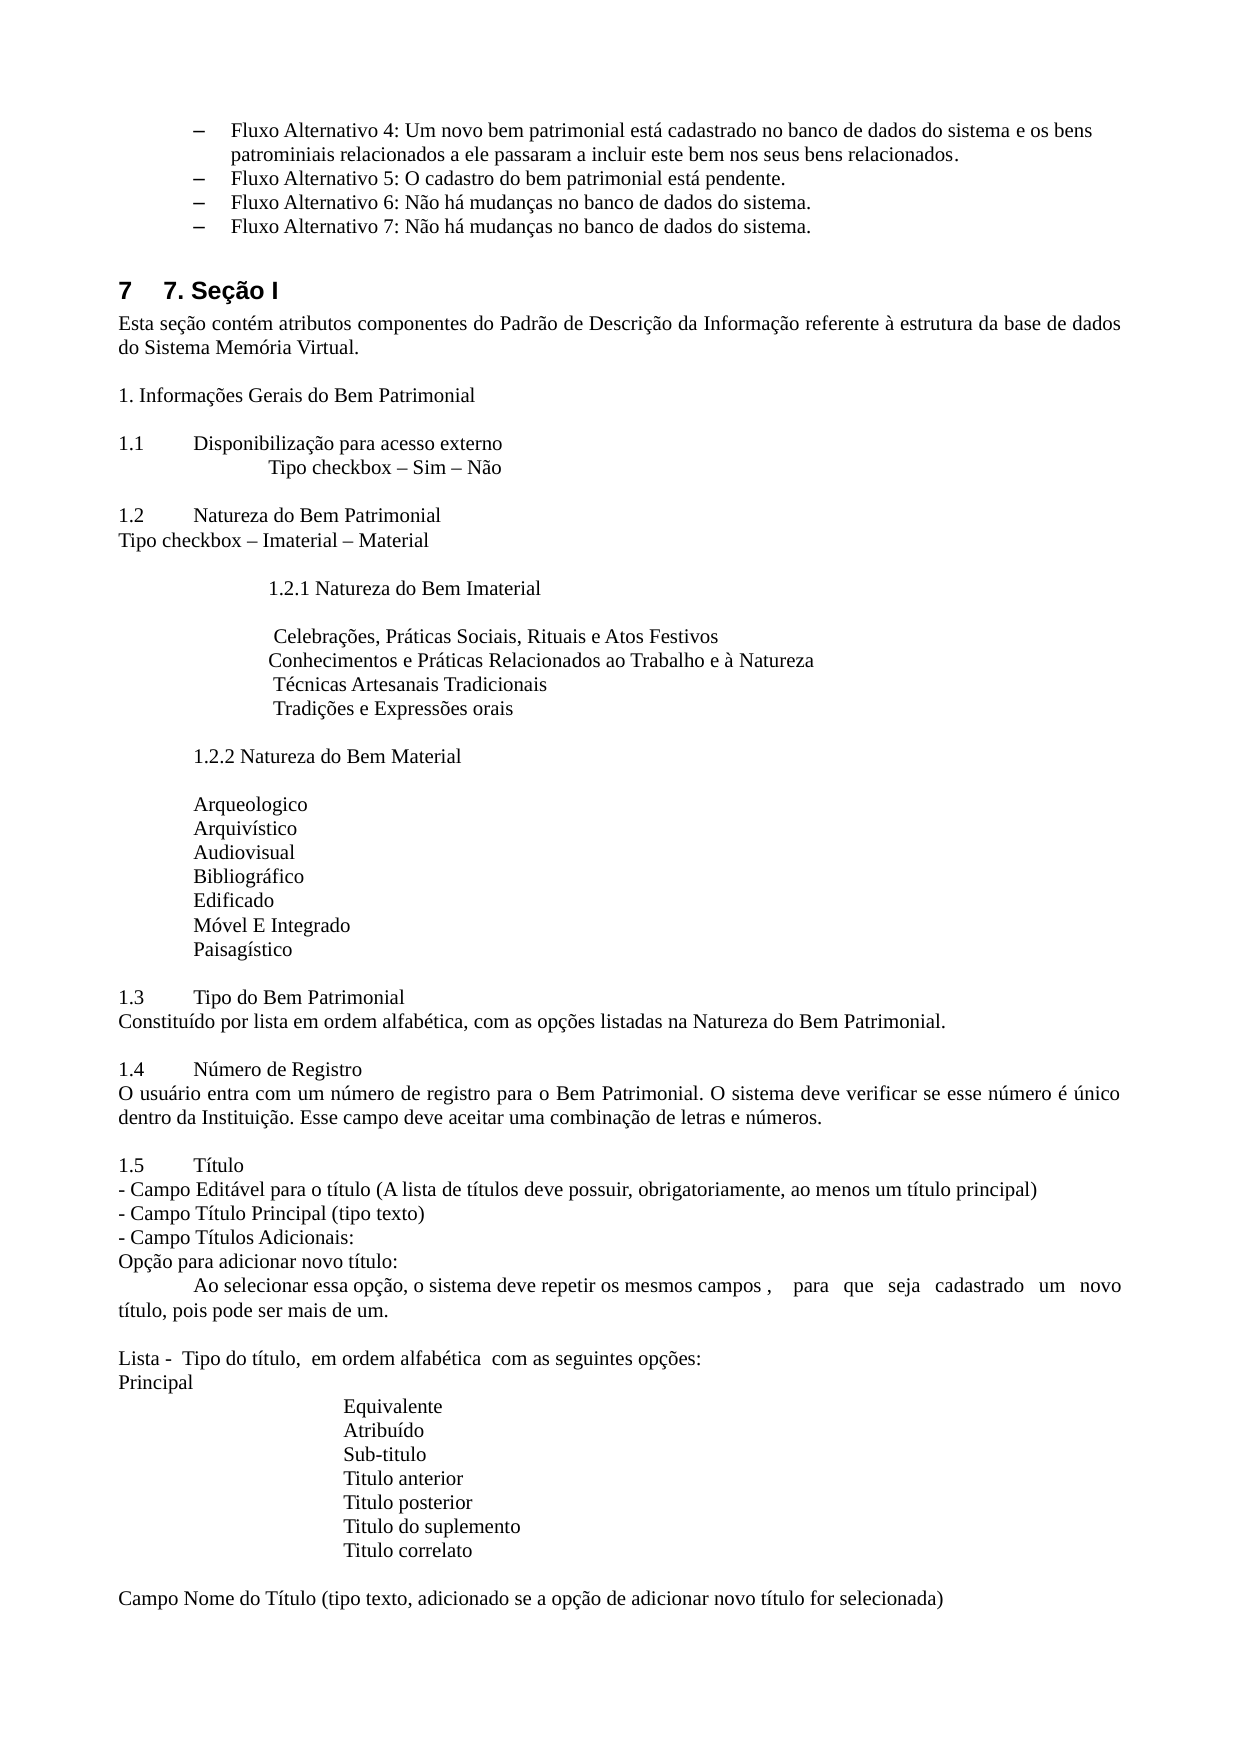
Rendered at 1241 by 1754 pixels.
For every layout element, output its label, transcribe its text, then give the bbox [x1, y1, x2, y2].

text Titulo anterior [118, 1466, 1122, 1490]
text Conhecimentos e Práticas Relacionados ao Trabalho e à Natureza [118, 648, 1122, 672]
text Edificado [118, 888, 1122, 912]
text Sub-titulo [118, 1442, 1122, 1466]
text Titulo correlato [118, 1538, 1122, 1562]
text 1.2.1 Natureza do Bem Imaterial [118, 576, 1122, 600]
text Titulo do suplemento [118, 1514, 1122, 1538]
text Atribuído [118, 1418, 1122, 1442]
text Tipo checkbox – Sim – Não [118, 455, 1122, 479]
text 1.2 Natureza do Bem Patrimonial [118, 503, 1122, 527]
list Fluxo Alternativo 4: Um novo bem patrimonial está cadastrado no banco de dados do sistema e os bens patrominiais relacionados a ele passaram a incluir este bem nos seus bens relacionados. [193, 118, 1122, 166]
text - Campo Título Principal (tipo texto) [118, 1201, 1122, 1225]
text 1. Informações Gerais do Bem Patrimonial [118, 383, 1122, 407]
text 1.2.2 Natureza do Bem Material [118, 744, 1122, 768]
text 1.5 Título [118, 1153, 1122, 1177]
text Arquivístico [118, 816, 1122, 840]
text Ao selecionar essa opção, o sistema deve repetir os mesmos campos , para que seja cadastrado um novo título, pois pode ser mais de um. [118, 1273, 1122, 1322]
subtitle 7. Seção I [118, 276, 1122, 305]
list Fluxo Alternativo 7: Não há mudanças no banco de dados do sistema. [193, 214, 1122, 238]
text Celebrações, Práticas Sociais, Rituais e Atos Festivos [118, 624, 1122, 648]
text 1.1 Disponibilização para acesso externo [118, 431, 1122, 455]
text Titulo posterior [118, 1490, 1122, 1514]
text 1.4 Número de Registro [118, 1057, 1122, 1081]
text - Campo Editável para o título (A lista de títulos deve possuir, obrigatoriamente, ao menos um título principal) [118, 1177, 1122, 1201]
text Arqueologico [118, 792, 1122, 816]
text Tradições e Expressões orais [118, 696, 1122, 720]
text 1.3 Tipo do Bem Patrimonial [118, 985, 1122, 1009]
text - Campo Títulos Adicionais: [118, 1225, 1122, 1249]
text Bibliográfico [118, 864, 1122, 888]
list Fluxo Alternativo 5: O cadastro do bem patrimonial está pendente. [193, 166, 1122, 190]
text Opção para adicionar novo título: [118, 1249, 1122, 1273]
list Fluxo Alternativo 6: Não há mudanças no banco de dados do sistema. [193, 190, 1122, 214]
text Lista - Tipo do título, em ordem alfabética com as seguintes opções: [118, 1346, 1122, 1370]
text Móvel E Integrado [118, 912, 1122, 937]
text O usuário entra com um número de registro para o Bem Patrimonial. O sistema deve verificar se esse número é único dentro da Instituição. Esse campo deve aceitar uma combinação de letras e números. [118, 1081, 1122, 1129]
text Audiovisual [118, 840, 1122, 864]
text Constituído por lista em ordem alfabética, com as opções listadas na Natureza do Bem Patrimonial. [118, 1009, 1122, 1033]
text Principal [118, 1370, 1122, 1394]
text Tipo checkbox – Imaterial – Material [118, 527, 1122, 552]
text Equivalente [118, 1394, 1122, 1418]
text Campo Nome do Título (tipo texto, adicionado se a opção de adicionar novo título for selecionada) [118, 1586, 1122, 1610]
text Técnicas Artesanais Tradicionais [118, 672, 1122, 696]
text Esta seção contém atributos componentes do Padrão de Descrição da Informação referente à estrutura da base de dados do Sistema Memória Virtual. [118, 311, 1122, 359]
text Paisagístico [118, 937, 1122, 961]
